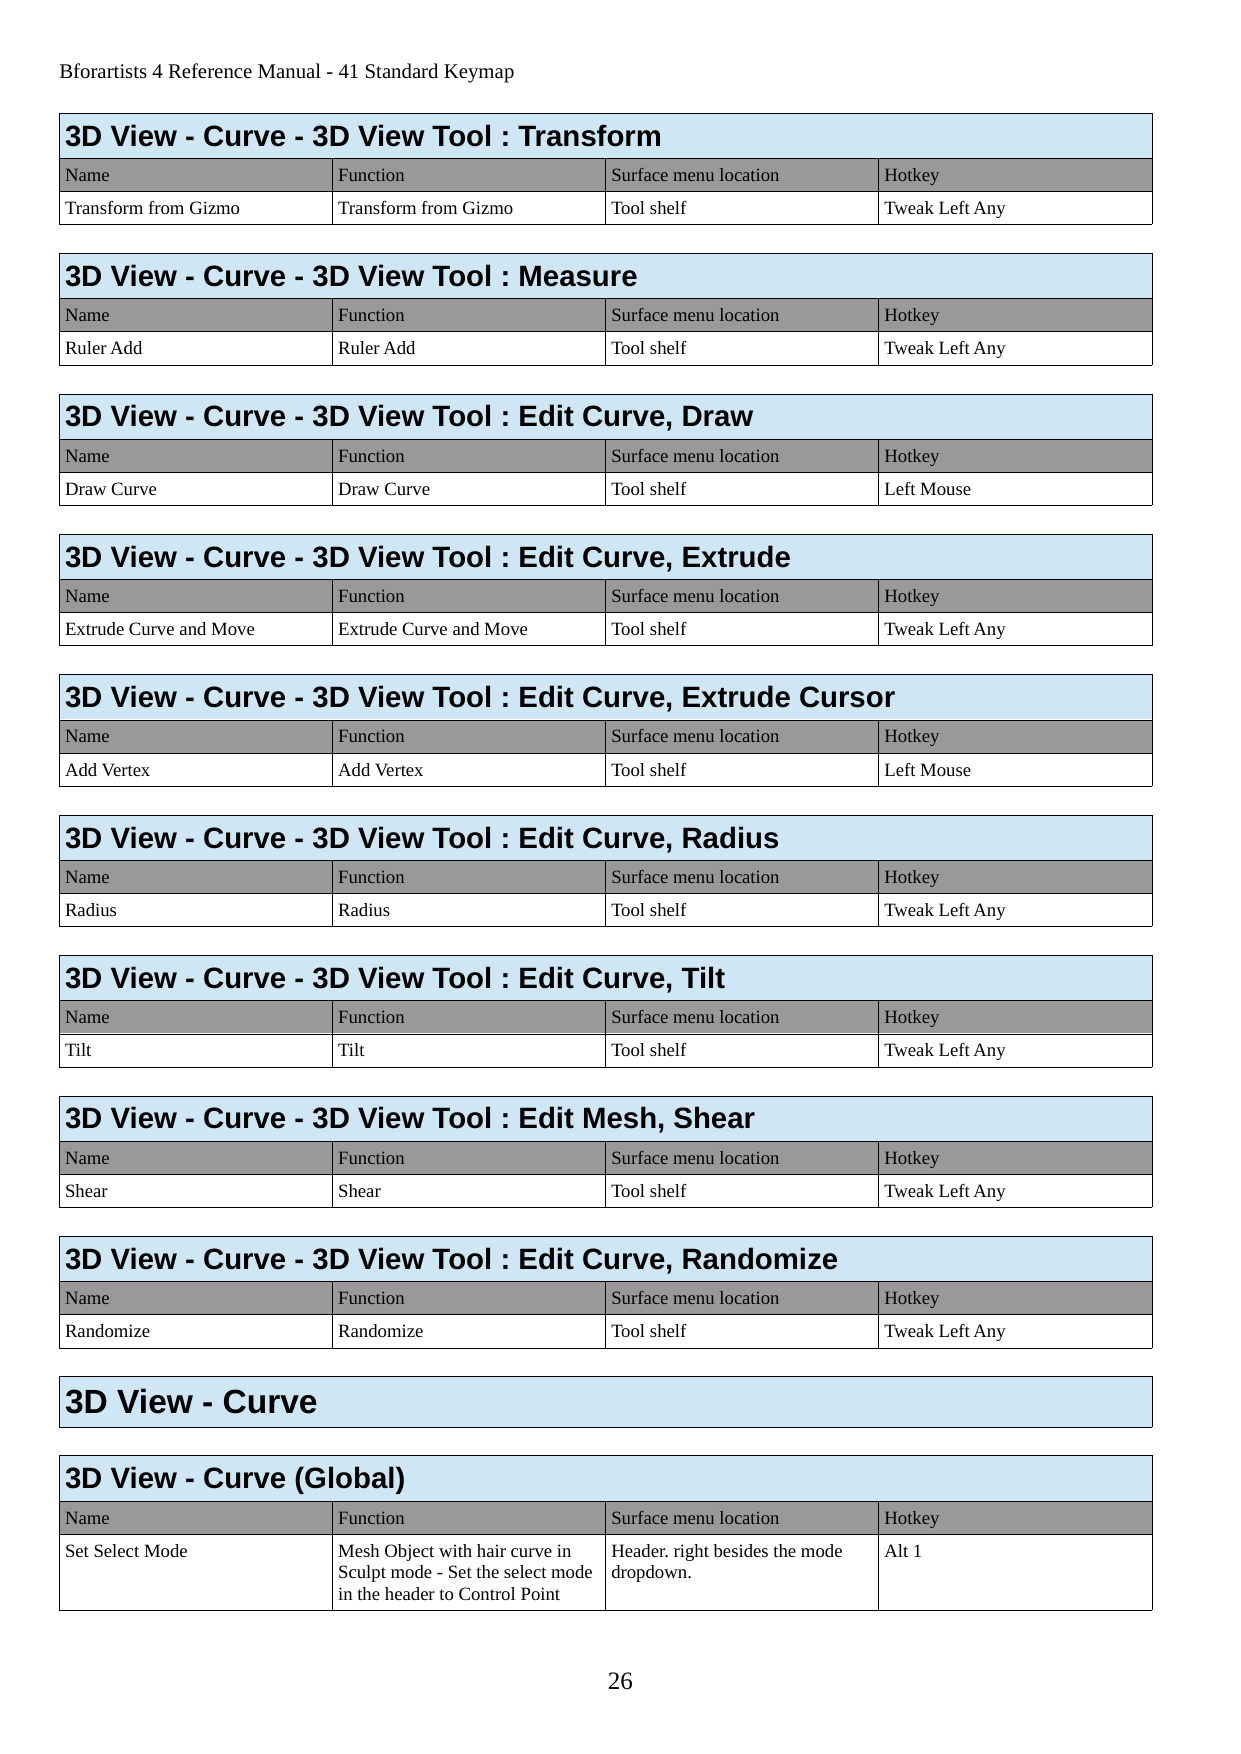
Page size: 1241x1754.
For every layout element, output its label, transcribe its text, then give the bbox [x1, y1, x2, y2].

table_cell Tool shelf [606, 1035, 878, 1067]
table_cell Name [60, 1142, 332, 1174]
table_header 3D View - Curve - 3D View Tool : Edit Curve, Radius [60, 816, 1152, 860]
table_header 3D View - Curve - 3D View Tool : Transform [60, 114, 1152, 158]
table_cell Surface menu location [606, 159, 878, 191]
table_header 3D View - Curve - 3D View Tool : Edit Curve, Draw [60, 395, 1152, 439]
table_header 3D View - Curve [60, 1377, 1152, 1427]
table_cell Name [60, 580, 332, 612]
table_cell Extrude Curve and Move [60, 613, 332, 645]
table_cell Ruler Add [60, 332, 332, 364]
table_header 3D View - Curve - 3D View Tool : Edit Curve, Extrude Cursor [60, 675, 1152, 719]
table_cell Hotkey [879, 1001, 1152, 1033]
table_cell Draw Curve [333, 473, 605, 505]
table_cell Tweak Left Any [879, 613, 1152, 645]
table_cell Tool shelf [606, 473, 878, 505]
table_cell Draw Curve [60, 473, 332, 505]
table_cell Hotkey [879, 721, 1152, 753]
table_cell Hotkey [879, 440, 1152, 472]
table_cell Extrude Curve and Move [333, 613, 605, 645]
table_cell Radius [60, 894, 332, 926]
table_cell Left Mouse [879, 754, 1152, 786]
table_cell Tool shelf [606, 613, 878, 645]
table_cell Surface menu location [606, 1001, 878, 1033]
table_cell Transform from Gizmo [60, 192, 332, 224]
table_cell Function [333, 861, 605, 893]
table_cell Function [333, 1142, 605, 1174]
table_cell Name [60, 861, 332, 893]
table_cell Tool shelf [606, 894, 878, 926]
table_cell Hotkey [879, 1142, 1152, 1174]
table_cell Surface menu location [606, 440, 878, 472]
table_header 3D View - Curve - 3D View Tool : Edit Curve, Tilt [60, 956, 1152, 1000]
table_cell Tweak Left Any [879, 1315, 1152, 1347]
table_cell Name [60, 1282, 332, 1314]
table_header 3D View - Curve (Global) [60, 1456, 1152, 1501]
table_cell Tilt [333, 1035, 605, 1067]
table_cell Function [333, 1502, 605, 1534]
table_cell Hotkey [879, 861, 1152, 893]
table_cell Surface menu location [606, 299, 878, 331]
table_cell Tweak Left Any [879, 894, 1152, 926]
table_cell Header. right besides the mode dropdown. [606, 1535, 878, 1610]
table_cell Surface menu location [606, 861, 878, 893]
table_cell Tool shelf [606, 332, 878, 364]
table_cell Surface menu location [606, 1142, 878, 1174]
table_cell Function [333, 1282, 605, 1314]
table_cell Function [333, 159, 605, 191]
table_cell Alt 1 [879, 1535, 1152, 1610]
table_cell Tool shelf [606, 754, 878, 786]
table_cell Name [60, 1502, 332, 1534]
table_cell Name [60, 299, 332, 331]
table_cell Mesh Object with hair curve in Sculpt mode - Set the select mode in the header to Control Point [333, 1535, 605, 1610]
table_header 3D View - Curve - 3D View Tool : Edit Mesh, Shear [60, 1097, 1152, 1141]
table_header 3D View - Curve - 3D View Tool : Edit Curve, Randomize [60, 1237, 1152, 1281]
table_cell Surface menu location [606, 1282, 878, 1314]
table_cell Tool shelf [606, 192, 878, 224]
table_cell Tweak Left Any [879, 332, 1152, 364]
table_cell Tweak Left Any [879, 1035, 1152, 1067]
table_cell Tweak Left Any [879, 1175, 1152, 1207]
table_cell Surface menu location [606, 721, 878, 753]
table_cell Hotkey [879, 299, 1152, 331]
table_cell Hotkey [879, 159, 1152, 191]
table_cell Randomize [60, 1315, 332, 1347]
table_cell Shear [60, 1175, 332, 1207]
table_cell Surface menu location [606, 580, 878, 612]
table_header 3D View - Curve - 3D View Tool : Edit Curve, Extrude [60, 535, 1152, 579]
table_cell Function [333, 440, 605, 472]
table_cell Hotkey [879, 1282, 1152, 1314]
table_cell Hotkey [879, 1502, 1152, 1534]
table_cell Add Vertex [60, 754, 332, 786]
table_cell Name [60, 721, 332, 753]
table_cell Hotkey [879, 580, 1152, 612]
table_cell Add Vertex [333, 754, 605, 786]
table_cell Tool shelf [606, 1315, 878, 1347]
table_cell Radius [333, 894, 605, 926]
table_cell Name [60, 440, 332, 472]
table_header 3D View - Curve - 3D View Tool : Measure [60, 254, 1152, 298]
table_cell Left Mouse [879, 473, 1152, 505]
table_cell Function [333, 1001, 605, 1033]
table_cell Name [60, 1001, 332, 1033]
table_cell Function [333, 299, 605, 331]
table_cell Function [333, 580, 605, 612]
table_cell Name [60, 159, 332, 191]
table_cell Randomize [333, 1315, 605, 1347]
table_cell Function [333, 721, 605, 753]
table_cell Surface menu location [606, 1502, 878, 1534]
table_cell Tweak Left Any [879, 192, 1152, 224]
table_cell Ruler Add [333, 332, 605, 364]
table_cell Tool shelf [606, 1175, 878, 1207]
table_cell Transform from Gizmo [333, 192, 605, 224]
table_cell Set Select Mode [60, 1535, 332, 1610]
table_cell Shear [333, 1175, 605, 1207]
table_cell Tilt [60, 1035, 332, 1067]
